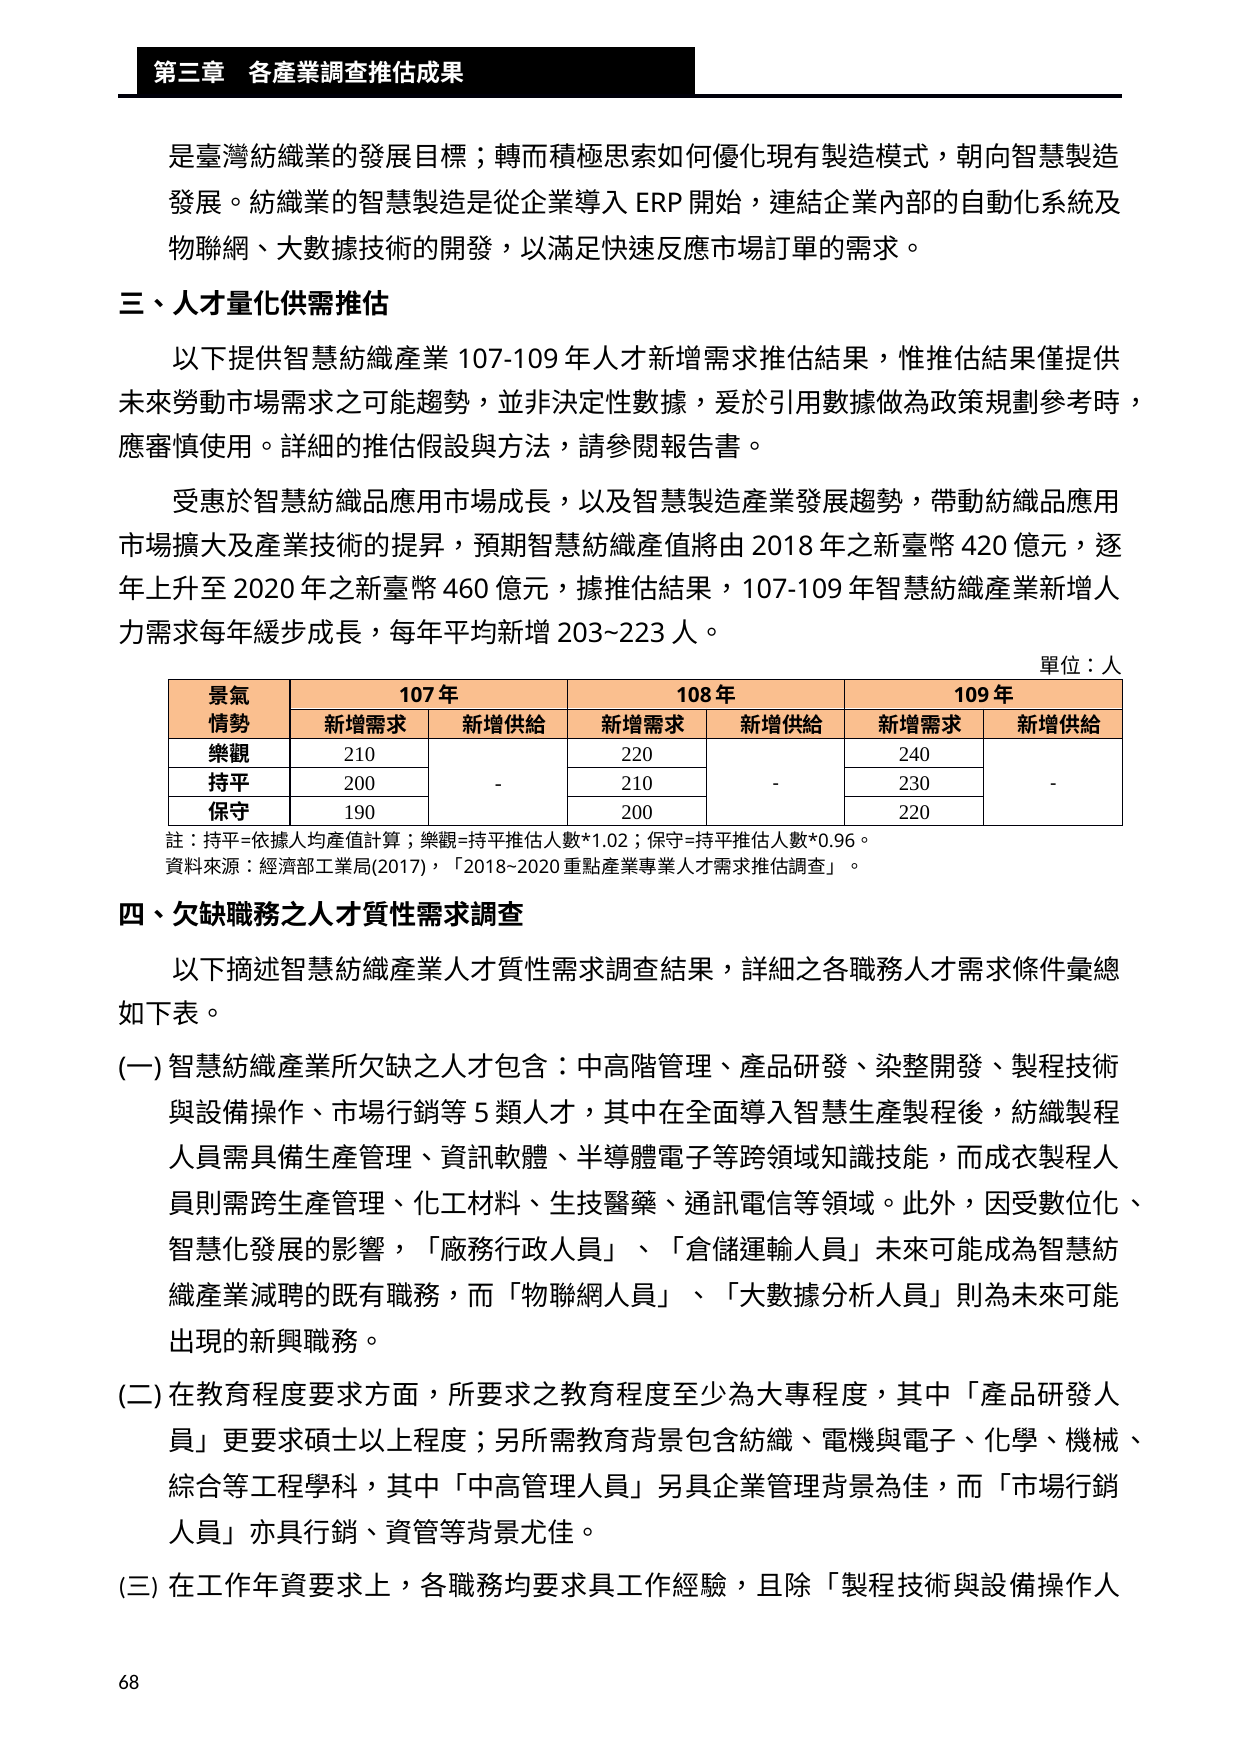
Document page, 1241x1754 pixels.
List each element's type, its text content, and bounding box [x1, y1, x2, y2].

table_cell 200 [291, 768, 428, 796]
list 單位：人 [183, 651, 1122, 679]
table_cell 220 [845, 797, 983, 825]
table_cell 持平 [169, 768, 289, 796]
table_cell 190 [291, 797, 428, 825]
list 是臺灣紡織業的發展目標；轉而積極思索如何優化現有製造模式，朝向智慧製造發展。紡織業的智慧製造是從企業導入ERP開始，連結企業內部的自動化系統及物聯網、大數據技術的開發，以滿足快速反應市場訂單的需求。 [118, 130, 1122, 267]
text 受惠於智慧紡織品應用市場成長，以及智慧製造產業發展趨勢，帶動紡織品應用市場擴大及產業技術的提昇，預期智慧紡織產值將由2018年之新臺幣420億元，逐年上升至2020年之新臺幣460億元，據推估結果，107-109年智慧紡織產業新增人力需求每年緩步成長，每年平均新增203~223人。 [118, 476, 1122, 651]
table_cell 新增供給 [984, 710, 1122, 738]
list 在工作年資要求上，各職務均要求具工作經驗，且除「製程技術與設備操作人 [118, 1559, 1122, 1604]
list 在教育程度要求方面，所要求之教育程度至少為大專程度，其中「產品研發人員」更要求碩士以上程度；另所需教育背景包含紡織、電機與電子、化學、機械、綜合等工程學科，其中「中高管理人員」另具企業管理背景為佳，而「市場行銷人員」亦具行銷、資管等背景尤佳。 [118, 1368, 1122, 1551]
table_cell 210 [568, 768, 706, 796]
text 三、人才量化供需推估 [118, 279, 1122, 322]
text 以下摘述智慧紡織產業人才質性需求調查結果，詳細之各職務人才需求條件彙總如下表。 [118, 944, 1122, 1032]
table_cell 200 [568, 797, 706, 825]
list 智慧紡織產業所欠缺之人才包含：中高階管理、產品研發、染整開發、製程技術與設備操作、市場行銷等5類人才，其中在全面導入智慧生產製程後，紡織製程人員需具備生產管理、資訊軟體、半導體電子等跨領域知識技能，而成衣製程人員則需跨生產管理、化工材料、生技醫藥、通訊電信等領域。此外，因受數位化、智慧化發展的影響，「廠務行政人員」、「倉儲運輸人員」未來可能成為智慧紡織產業減聘的既有職務，而「物聯網人員」、「大數據分析人員」則為未來可能出現的新興職務。 [118, 1039, 1122, 1360]
table_cell 240 [845, 739, 983, 767]
table_header 107年 [291, 680, 567, 708]
table_cell 210 [291, 739, 428, 767]
table_cell 保守 [169, 797, 289, 825]
table_cell 230 [845, 768, 983, 796]
table_header 108年 [568, 680, 844, 708]
list 資料來源：經濟部工業局(2017)，「2018~2020重點產業專業人才需求推估調查」。 [156, 852, 1122, 878]
table_cell 新增需求 [291, 710, 428, 738]
table_cell - [707, 739, 844, 825]
table_cell 新增供給 [429, 710, 567, 738]
table_cell 220 [568, 739, 706, 767]
table_cell - [429, 739, 567, 825]
table_header 景氣 情勢 [169, 680, 289, 738]
table_cell 樂觀 [169, 739, 289, 767]
text 四、欠缺職務之人才質性需求調查 [118, 889, 1122, 933]
list 註：持平=依據人均產值計算；樂觀=持平推估人數*1.02；保守=持平推估人數*0.96。 [156, 826, 1122, 852]
table_header 109年 [845, 680, 1122, 708]
table_cell 新增需求 [568, 710, 706, 738]
table_cell - [984, 739, 1122, 825]
text 以下提供智慧紡織產業107-109年人才新增需求推估結果，惟推估結果僅提供未來勞動市場需求之可能趨勢，並非決定性數據，爰於引用數據做為政策規劃參考時，應審慎使用。詳細的推估假設與方法，請參閱報告書。 [118, 334, 1122, 465]
table_cell 新增需求 [845, 710, 983, 738]
table_cell 新增供給 [707, 710, 844, 738]
